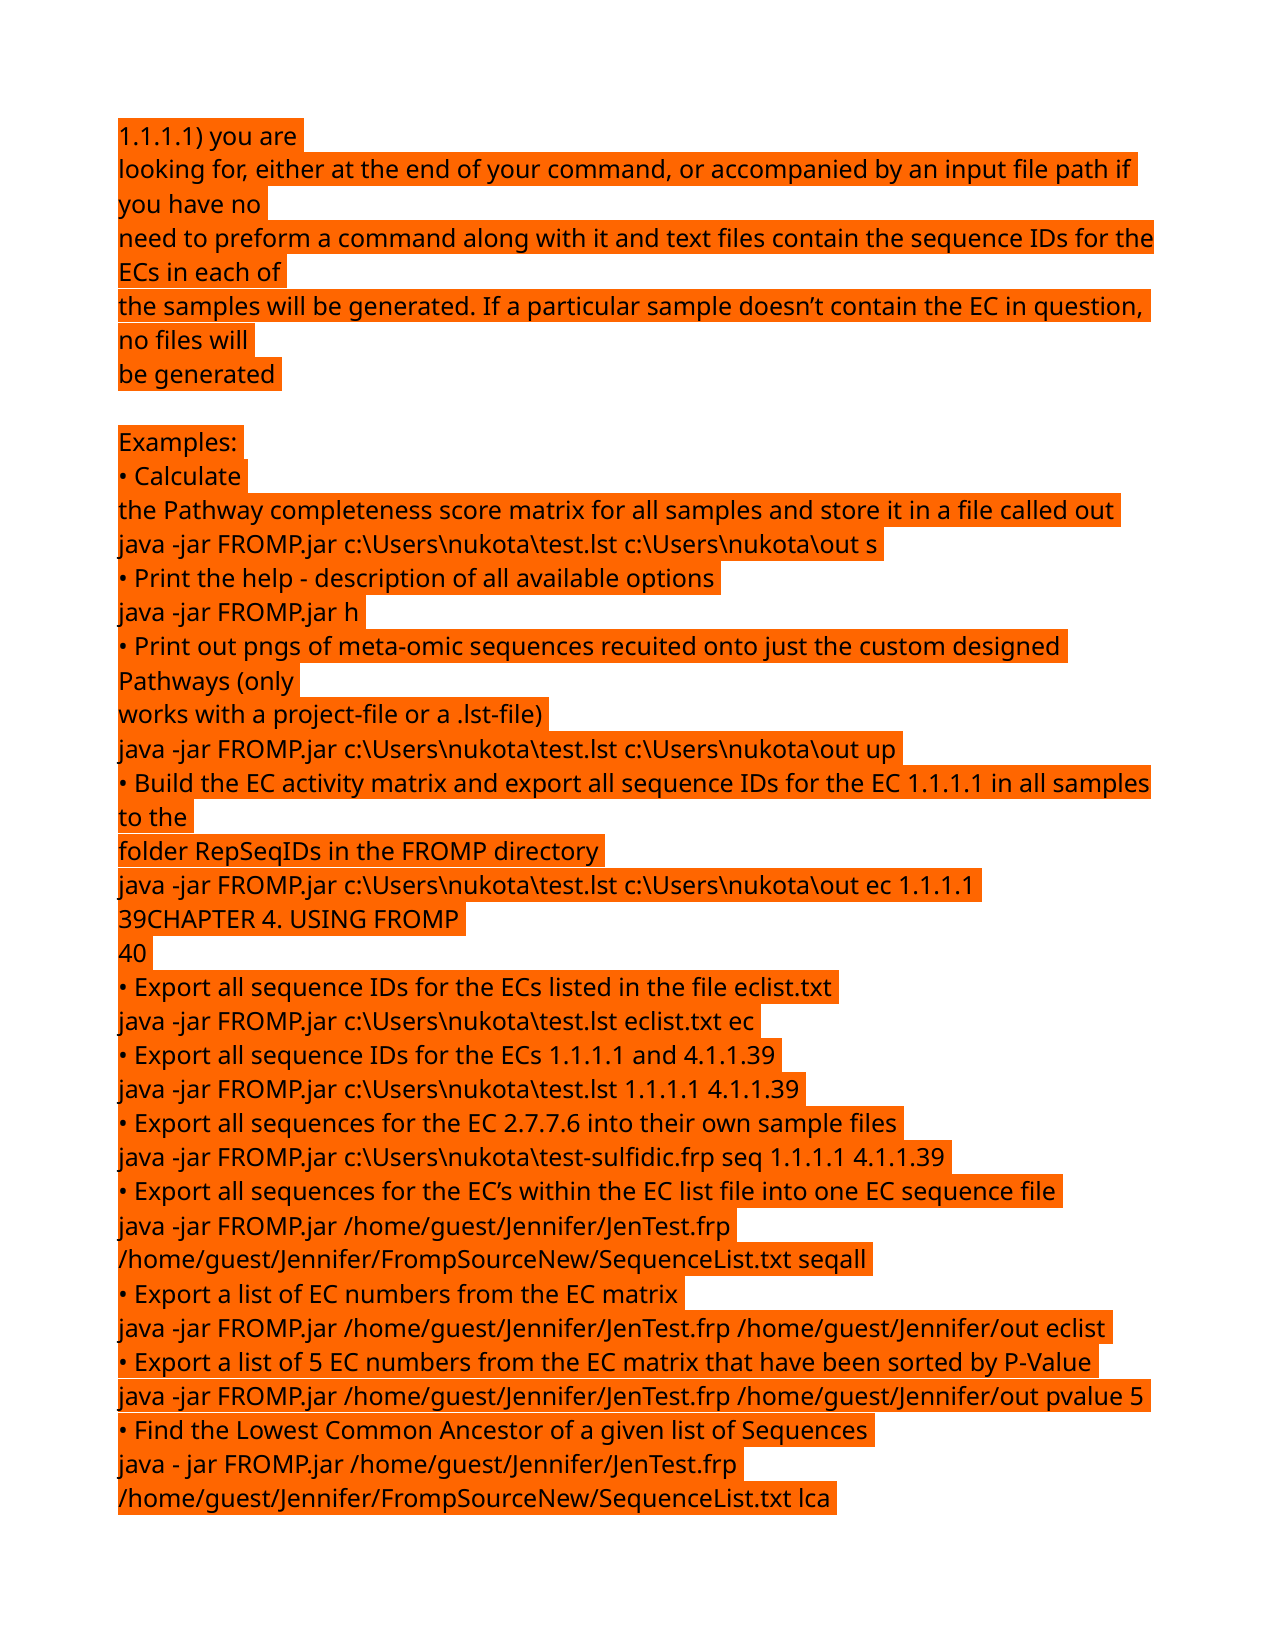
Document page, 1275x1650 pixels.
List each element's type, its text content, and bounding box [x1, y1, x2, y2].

text • Find the Lowest Common Ancestor of a given list of Sequences [118, 1412, 1157, 1447]
text /home/guest/Jennifer/FrompSourceNew/SequenceList.txt seqall [118, 1242, 1157, 1276]
text • Export all sequences for the EC 2.7.7.6 into their own sample files [118, 1106, 1157, 1140]
text java -jar FROMP.jar c:\Users\nukota\test.lst c:\Users\nukota\out up [118, 731, 1157, 765]
text • Export all sequence IDs for the ECs listed in the file eclist.txt [118, 970, 1157, 1004]
text the samples will be generated. If a particular sample doesn’t contain the EC in question, no files will [118, 288, 1157, 357]
text looking for, either at the end of your command, or accompanied by an input file path if you have no [118, 152, 1157, 220]
text • Export all sequences for the EC’s within the EC list file into one EC sequence file [118, 1174, 1157, 1208]
text • Export all sequence IDs for the ECs 1.1.1.1 and 4.1.1.39 [118, 1038, 1157, 1072]
text /home/guest/Jennifer/FrompSourceNew/SequenceList.txt lca [118, 1481, 1157, 1515]
text java -jar FROMP.jar c:\Users\nukota\test.lst eclist.txt ec [118, 1004, 1157, 1038]
text • Print out pngs of meta-omic sequences recuited onto just the custom designed Pathways (only [118, 629, 1157, 697]
text the Pathway completeness score matrix for all samples and store it in a file called out [118, 493, 1157, 527]
text 39CHAPTER 4. USING FROMP [118, 902, 1157, 936]
text java -jar FROMP.jar c:\Users\nukota\test.lst 1.1.1.1 4.1.1.39 [118, 1072, 1157, 1106]
text 40 [118, 936, 1157, 970]
text 1.1.1.1) you are [118, 118, 1157, 152]
text Examples: [118, 425, 1157, 459]
text • Export a list of EC numbers from the EC matrix [118, 1276, 1157, 1310]
text java -jar FROMP.jar h [118, 595, 1157, 629]
text folder RepSeqIDs in the FROMP directory [118, 833, 1157, 867]
text works with a project-file or a .lst-file) [118, 697, 1157, 731]
text • Calculate [118, 459, 1157, 493]
text need to preform a command along with it and text files contain the sequence IDs for the ECs in each of [118, 220, 1157, 288]
text java -jar FROMP.jar /home/guest/Jennifer/JenTest.frp [118, 1208, 1157, 1242]
text java - jar FROMP.jar /home/guest/Jennifer/JenTest.frp [118, 1447, 1157, 1481]
text • Build the EC activity matrix and export all sequence IDs for the EC 1.1.1.1 in all samples to the [118, 765, 1157, 833]
text • Export a list of 5 EC numbers from the EC matrix that have been sorted by P-Value [118, 1344, 1157, 1378]
text java -jar FROMP.jar /home/guest/Jennifer/JenTest.frp /home/guest/Jennifer/out pvalue 5 [118, 1378, 1157, 1412]
text java -jar FROMP.jar /home/guest/Jennifer/JenTest.frp /home/guest/Jennifer/out eclist [118, 1310, 1157, 1344]
text • Print the help - description of all available options [118, 561, 1157, 595]
text java -jar FROMP.jar c:\Users\nukota\test.lst c:\Users\nukota\out s [118, 527, 1157, 561]
text java -jar FROMP.jar c:\Users\nukota\test.lst c:\Users\nukota\out ec 1.1.1.1 [118, 867, 1157, 902]
text java -jar FROMP.jar c:\Users\nukota\test-sulfidic.frp seq 1.1.1.1 4.1.1.39 [118, 1140, 1157, 1174]
text be generated [118, 357, 1157, 391]
